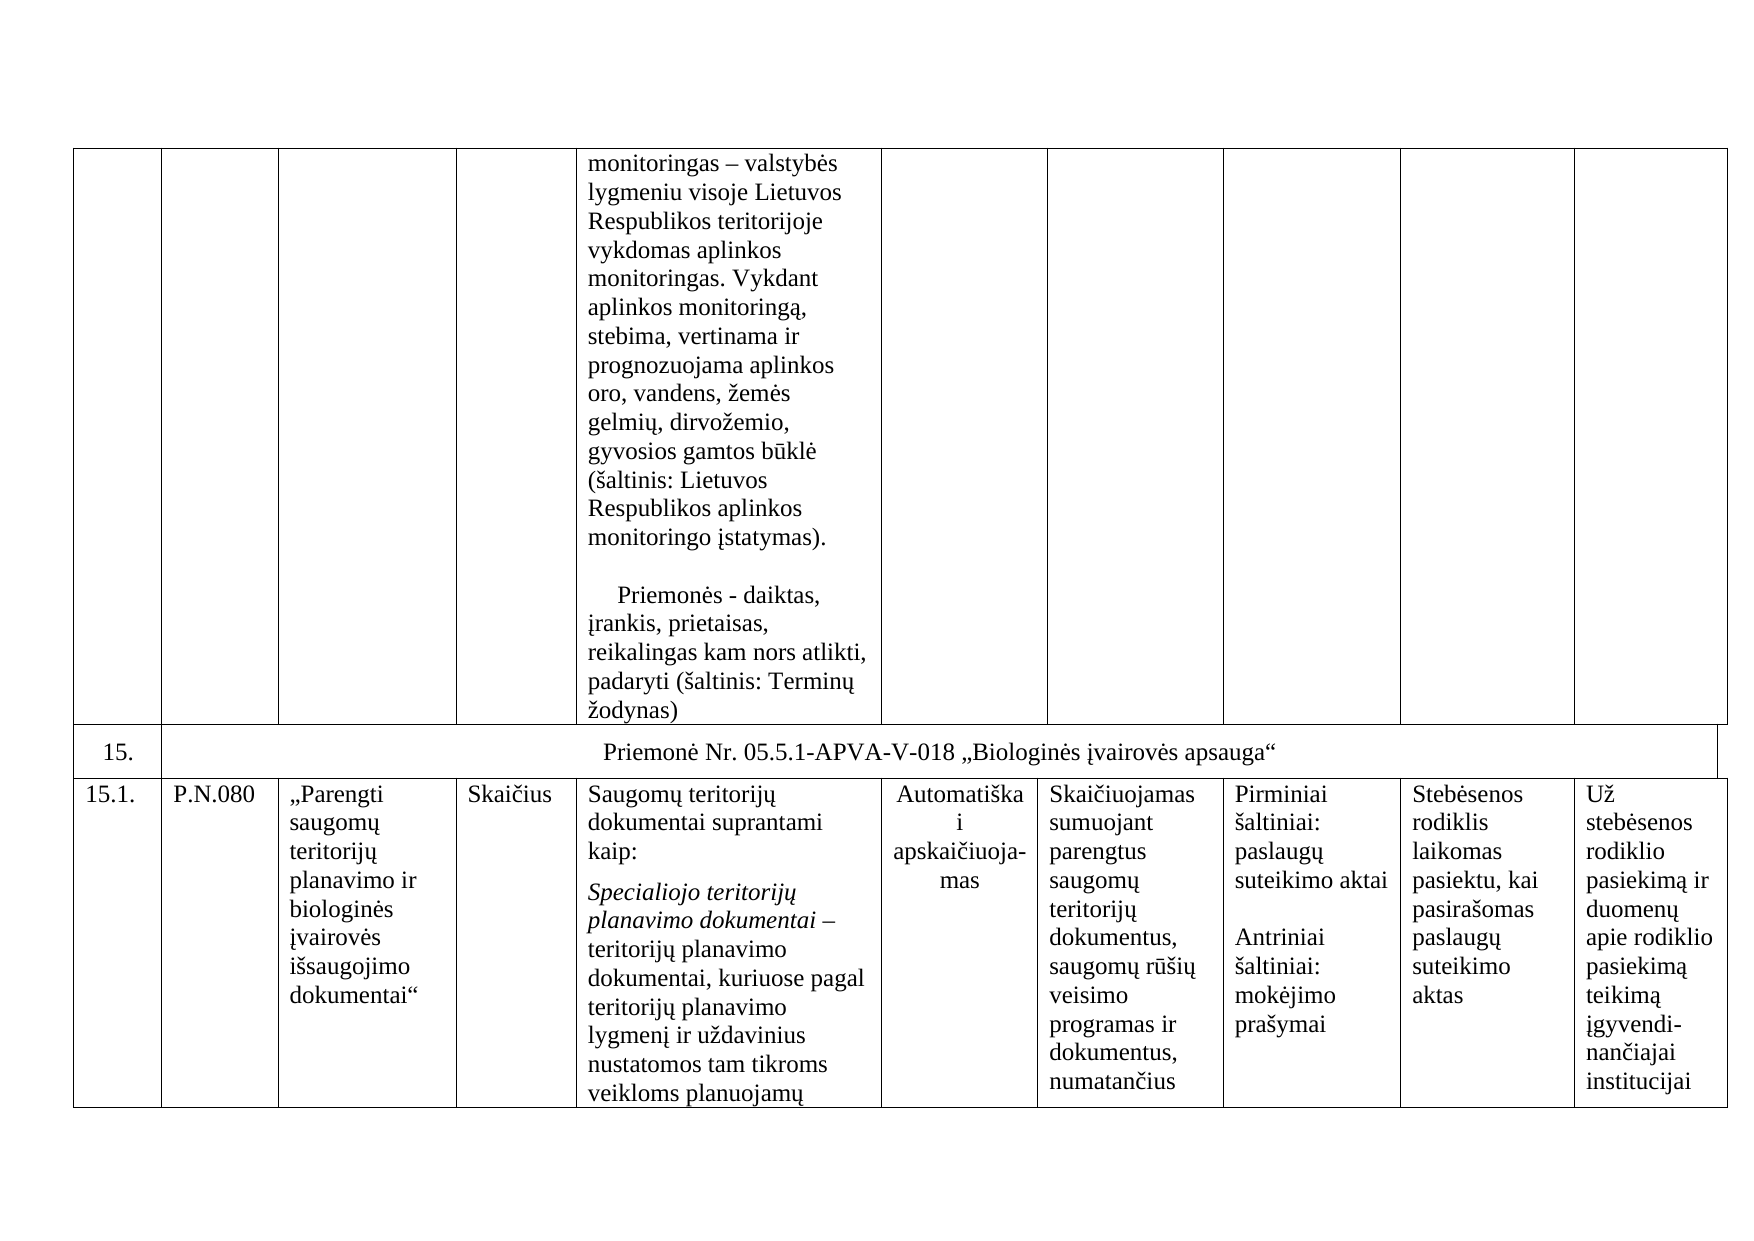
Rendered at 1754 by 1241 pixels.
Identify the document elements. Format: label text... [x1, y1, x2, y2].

table_cell 15. [74, 725, 161, 778]
table_cell [1718, 725, 1722, 778]
table_cell [1575, 149, 1727, 723]
table_cell [162, 149, 278, 723]
table_cell Stebėsenos rodiklis laikomas pasiektu, kai pasirašomas paslaugų suteikimo aktas [1401, 779, 1574, 1107]
table_cell Automatiškai apskaičiuoja-mas [882, 779, 1037, 1107]
table_cell [1048, 149, 1223, 723]
table_cell Saugomų teritorijų dokumentai suprantami kaip: Specialiojo teritorijų planavimo dokumentai – teritorijų planavimo dokumentai, kuriuose pagal teritorijų planavimo lygmenį ir uždavinius nustatomos tam tikroms veikloms planuojamų [577, 779, 881, 1107]
table_cell [1401, 149, 1574, 723]
table_cell [1224, 149, 1400, 723]
table_cell 15.1. [74, 779, 161, 1107]
table_cell Pirminiai šaltiniai: paslaugų suteikimo aktai Antriniai šaltiniai: mokėjimo prašymai [1224, 779, 1400, 1107]
table_cell Priemonė Nr. 05.5.1-APVA-V-018 „Biologinės įvairovės apsauga“ [162, 725, 1717, 778]
table_cell [279, 149, 456, 723]
table_cell „Parengti saugomų teritorijų planavimo ir biologinės įvairovės išsaugojimo dokumentai“ [279, 779, 456, 1107]
table_cell [457, 149, 576, 723]
table_cell Skaičius [457, 779, 576, 1107]
table_cell Už stebėsenos rodiklio pasiekimą ir duomenų apie rodiklio pasiekimą teikimą įgyvendi-nančiajai institucijai [1575, 779, 1727, 1107]
table_cell [882, 149, 1047, 723]
table_cell Skaičiuojamas sumuojant parengtus saugomų teritorijų dokumentus, saugomų rūšių veisimo programas ir dokumentus, numatančius [1038, 779, 1223, 1107]
table_cell monitoringas – valstybės lygmeniu visoje Lietuvos Respublikos teritorijoje vykdomas aplinkos monitoringas. Vykdant aplinkos monitoringą, stebima, vertinama ir prognozuojama aplinkos oro, vandens, žemės gelmių, dirvožemio, gyvosios gamtos būklė (šaltinis: Lietuvos Respublikos aplinkos monitoringo įstatymas). Priemonės - daiktas, įrankis, prietaisas, reikalingas kam nors atlikti, padaryti (šaltinis: Terminų žodynas) [577, 149, 881, 723]
table_cell [74, 149, 161, 723]
table_cell [1722, 725, 1728, 778]
table_cell P.N.080 [162, 779, 278, 1107]
